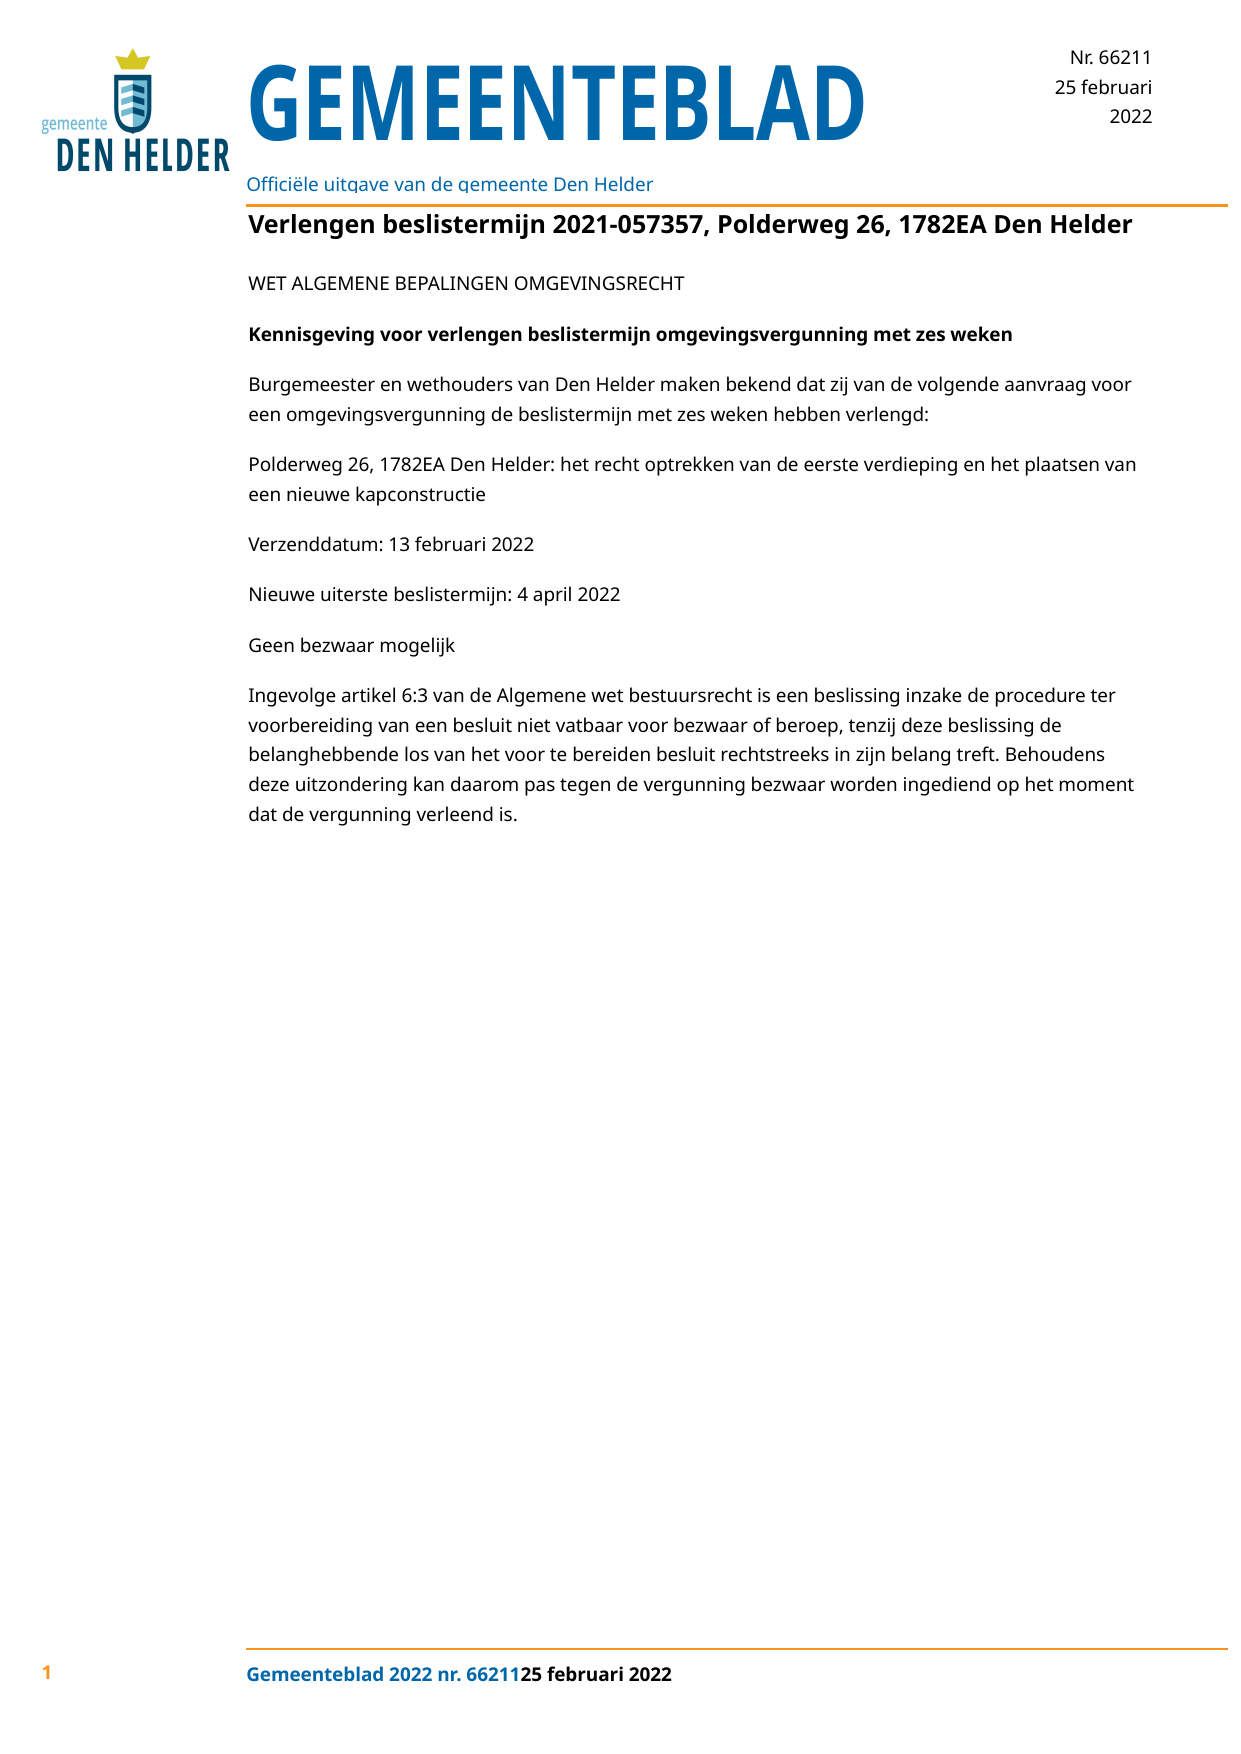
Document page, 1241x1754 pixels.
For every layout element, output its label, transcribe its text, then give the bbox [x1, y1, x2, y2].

text Kennisgeving voor verlengen beslistermijn omgevingsvergunning met zes weken [248, 321, 1152, 346]
text Ingevolge artikel 6:3 van de Algemene wet bestuursrecht is een beslissing inzake de procedure ter voorbereiding van een besluit niet vatbaar voor bezwaar of beroep, tenzij deze beslissing de belanghebbende los van het voor te bereiden besluit rechtstreeks in zijn belang treft. Behoudens deze uitzondering kan daarom pas tegen de vergunning bezwaar worden ingediend op het moment dat de vergunning verleend is. [248, 682, 1152, 826]
text Burgemeester en wethouders van Den Helder maken bekend dat zij van de volgende aanvraag voor een omgevingsvergunning de beslistermijn met zes weken hebben verlengd: [248, 371, 1152, 426]
text Nieuwe uiterste beslistermijn: 4 april 2022 [248, 582, 1152, 607]
text Geen bezwaar mogelijk [248, 632, 1152, 658]
text Verzenddatum: 13 februari 2022 [248, 531, 1152, 557]
picture [182, 144, 187, 165]
text Polderweg 26, 1782EA Den Helder: het recht optrekken van de eerste verdieping en het plaatsen van een nieuwe kapconstructie [248, 451, 1152, 506]
picture [220, 160, 224, 172]
picture [100, 154, 106, 172]
picture [41, 47, 231, 172]
text WET ALGEMENE BEPALINGEN OMGEVINGSRECHT [248, 270, 1152, 296]
picture [63, 144, 68, 165]
text Verlengen beslistermijn 2021-057357, Polderweg 26, 1782EA Den Helder [248, 207, 1152, 241]
picture [130, 157, 135, 172]
